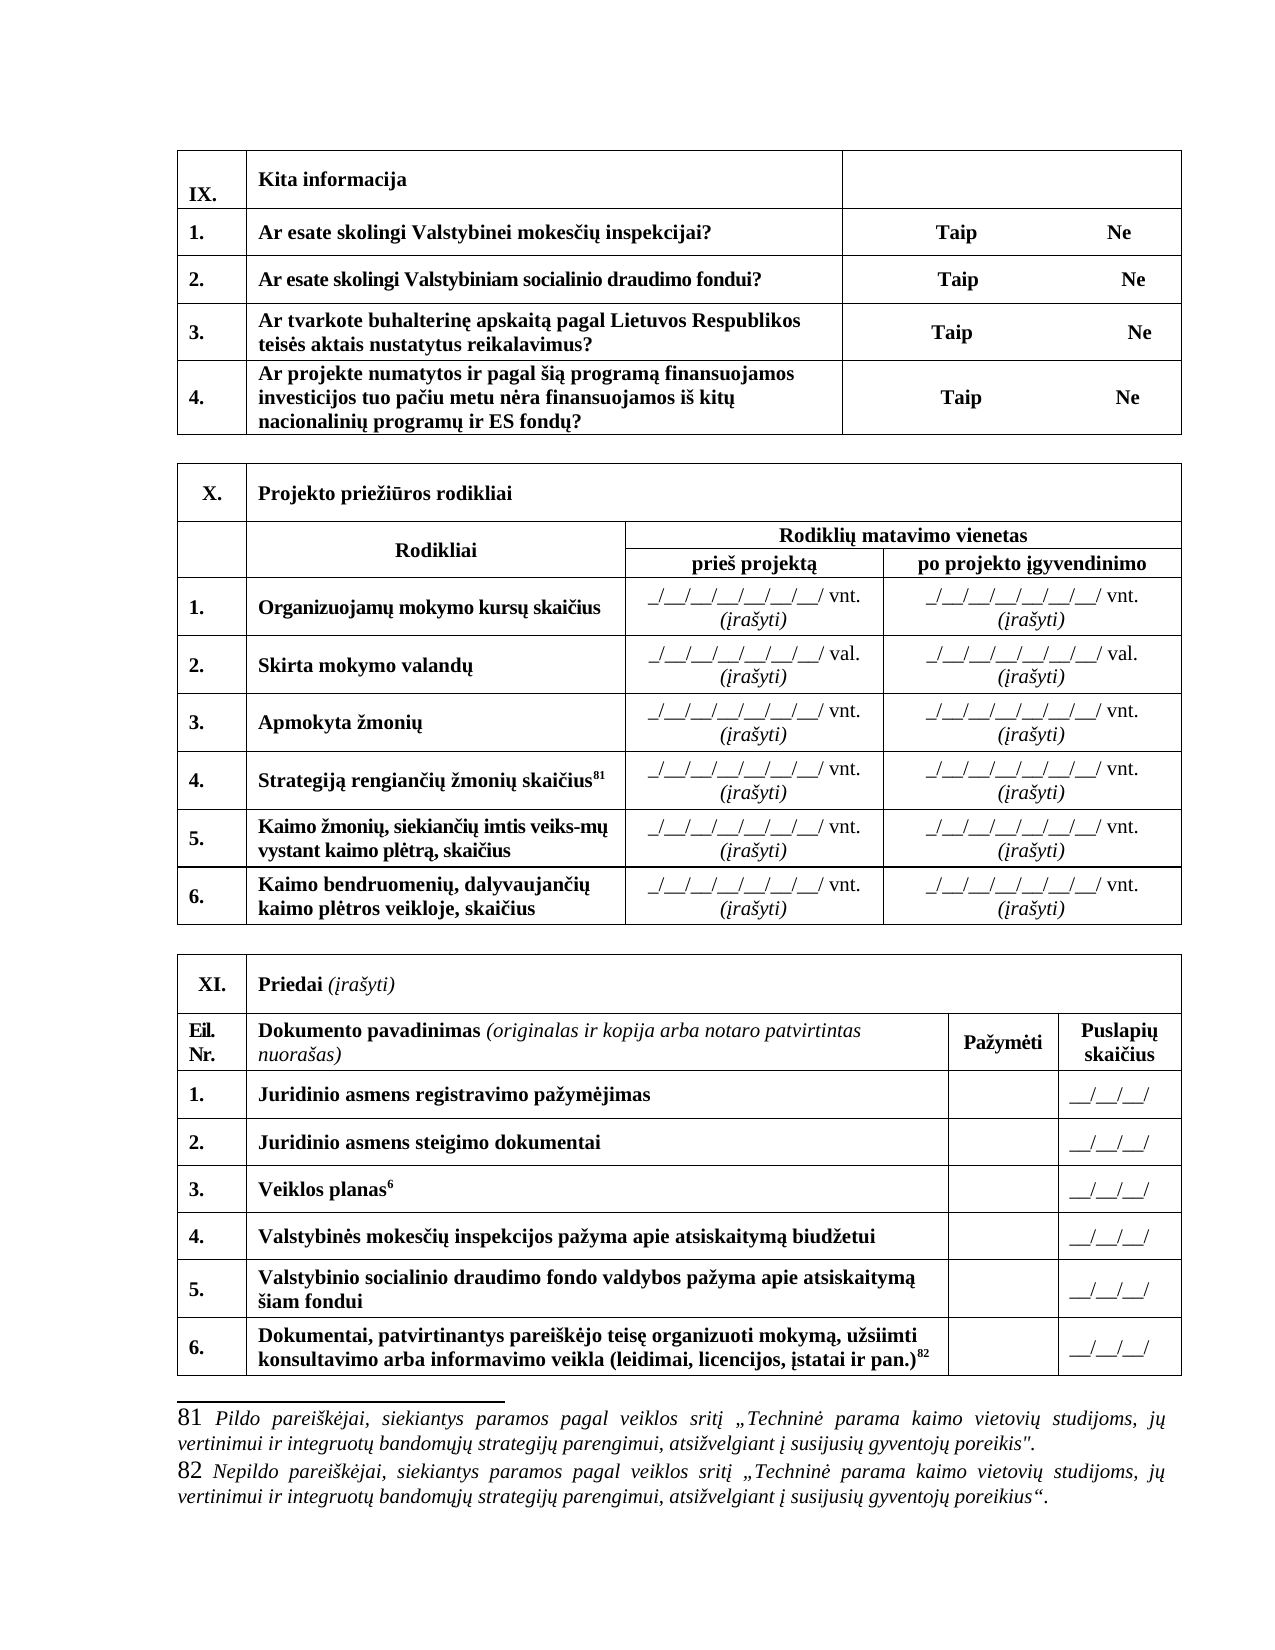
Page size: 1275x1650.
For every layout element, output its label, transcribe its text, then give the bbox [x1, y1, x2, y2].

table_cell __/__/__/ [1059, 1119, 1181, 1165]
table_cell [949, 1260, 1058, 1317]
table_cell Valstybinio socialinio draudimo fondo valdybos pažyma apie atsiskaitymą šiam fondui [247, 1260, 948, 1317]
table_cell 2. [178, 256, 246, 302]
table_cell [949, 1071, 1058, 1117]
table_cell 4. [178, 361, 246, 433]
table_cell Veiklos planas6 [247, 1166, 948, 1212]
table_cell Dokumentai, patvirtinantys pareiškėjo teisę organizuoti mokymą, užsiimti konsultavimo arba informavimo veikla (leidimai, licencijos, įstatai ir pan.) [247, 1318, 948, 1375]
table_cell _/__/__/__/__/__/__/ vnt. (įrašyti) [626, 868, 883, 924]
table_cell __/__/__/ [1059, 1166, 1181, 1212]
table_cell __/__/__/ [1059, 1260, 1181, 1317]
table_cell Pažymėti [949, 1014, 1058, 1070]
table_cell [949, 1213, 1058, 1259]
table_cell Kaimo žmonių, siekiančių imtis veiks-mų vystant kaimo plėtrą, skaičius [247, 810, 625, 866]
table_cell [178, 522, 246, 577]
table_cell 1. [178, 209, 246, 255]
table_cell Rodiklių matavimo vienetas [626, 522, 1181, 548]
table_cell Kaimo bendruomenių, dalyvaujančių kaimo plėtros veikloje, skaičius [247, 868, 625, 924]
table_cell 2. [178, 1119, 246, 1165]
table_cell Puslapių skaičius [1059, 1014, 1181, 1070]
table_cell 5. [178, 810, 246, 866]
table_cell Juridinio asmens steigimo dokumentai [247, 1119, 948, 1165]
table_cell __/__/__/ [1059, 1213, 1181, 1259]
table_header Kita informacija [247, 151, 842, 208]
table_header XI. [178, 955, 246, 1012]
table_cell Ar tvarkote buhalterinę apskaitą pagal Lietuvos Respublikos teisės aktais nustatytus reikalavimus? [247, 304, 842, 360]
table_cell Rodikliai [247, 522, 625, 577]
table_cell _/__/__/__/__/__/__/ vnt. (įrašyti) [626, 694, 883, 751]
table_cell [949, 1119, 1058, 1165]
table_cell 3. [178, 1166, 246, 1212]
table_cell Apmokyta žmonių [247, 694, 625, 751]
table_cell __/__/__/ [1059, 1318, 1181, 1375]
table_cell _/__/__/__/__/__/__/ vnt. (įrašyti) [884, 752, 1181, 808]
table_cell Ar esate skolingi Valstybinei mokesčių inspekcijai? [247, 209, 842, 255]
table_header Priedai (įrašyti) [247, 955, 1181, 1012]
table_cell 6. [178, 1318, 246, 1375]
table_cell 3. [178, 304, 246, 360]
table_header X. [178, 464, 246, 521]
table_cell _/__/__/__/__/__/__/ vnt. (įrašyti) [884, 810, 1181, 866]
table_cell Taip Ne [843, 304, 1181, 360]
table_cell Eil. Nr. [178, 1014, 246, 1070]
table_cell 4. [178, 752, 246, 808]
table_cell _/__/__/__/__/__/__/ vnt. (įrašyti) [884, 868, 1181, 924]
table_cell _/__/__/__/__/__/__/ vnt. (įrašyti) [626, 810, 883, 866]
table_cell _/__/__/__/__/__/__/ val. (įrašyti) [626, 636, 883, 693]
table_cell Juridinio asmens registravimo pažymėjimas [247, 1071, 948, 1117]
table_cell 2. [178, 636, 246, 693]
table_cell Taip Ne [843, 361, 1181, 433]
table_cell _/__/__/__/__/__/__/ vnt. (įrašyti) [626, 752, 883, 808]
table_cell Valstybinės mokesčių inspekcijos pažyma apie atsiskaitymą biudžetui [247, 1213, 948, 1259]
table_cell po projekto įgyvendinimo [884, 549, 1181, 577]
table_cell 5. [178, 1260, 246, 1317]
table_cell 4. [178, 1213, 246, 1259]
table_cell Taip Ne [843, 209, 1181, 255]
table_cell Ar esate skolingi Valstybiniam socialinio draudimo fondui? [247, 256, 842, 302]
table_cell __/__/__/ [1059, 1071, 1181, 1117]
table_cell _/__/__/__/__/__/__/ vnt. (įrašyti) [626, 578, 883, 635]
table_header Projekto priežiūros rodikliai [247, 464, 1181, 521]
table_cell 1. [178, 578, 246, 635]
table_cell Taip Ne [843, 256, 1181, 302]
table_cell Ar projekte numatytos ir pagal šią programą finansuojamos investicijos tuo pačiu metu nėra finansuojamos iš kitų nacionalinių programų ir ES fondų? [247, 361, 842, 433]
table_cell _/__/__/__/__/__/__/ vnt. (įrašyti) [884, 578, 1181, 635]
table_cell 6. [178, 868, 246, 924]
table_cell 3. [178, 694, 246, 751]
table_cell Skirta mokymo valandų [247, 636, 625, 693]
table_cell 1. [178, 1071, 246, 1117]
table_cell prieš projektą [626, 549, 883, 577]
table_cell Dokumento pavadinimas (originalas ir kopija arba notaro patvirtintas nuorašas) [247, 1014, 948, 1070]
table_cell [949, 1166, 1058, 1212]
table_header [843, 151, 1181, 208]
table_cell _/__/__/__/__/__/__/ val. (įrašyti) [884, 636, 1181, 693]
table_cell Strategiją rengiančių žmonių skaičius [247, 752, 625, 808]
table_cell Organizuojamų mokymo kursų skaičius [247, 578, 625, 635]
table_cell _/__/__/__/__/__/__/ vnt. (įrašyti) [884, 694, 1181, 751]
table_cell [949, 1318, 1058, 1375]
table_header IX. [178, 151, 246, 208]
